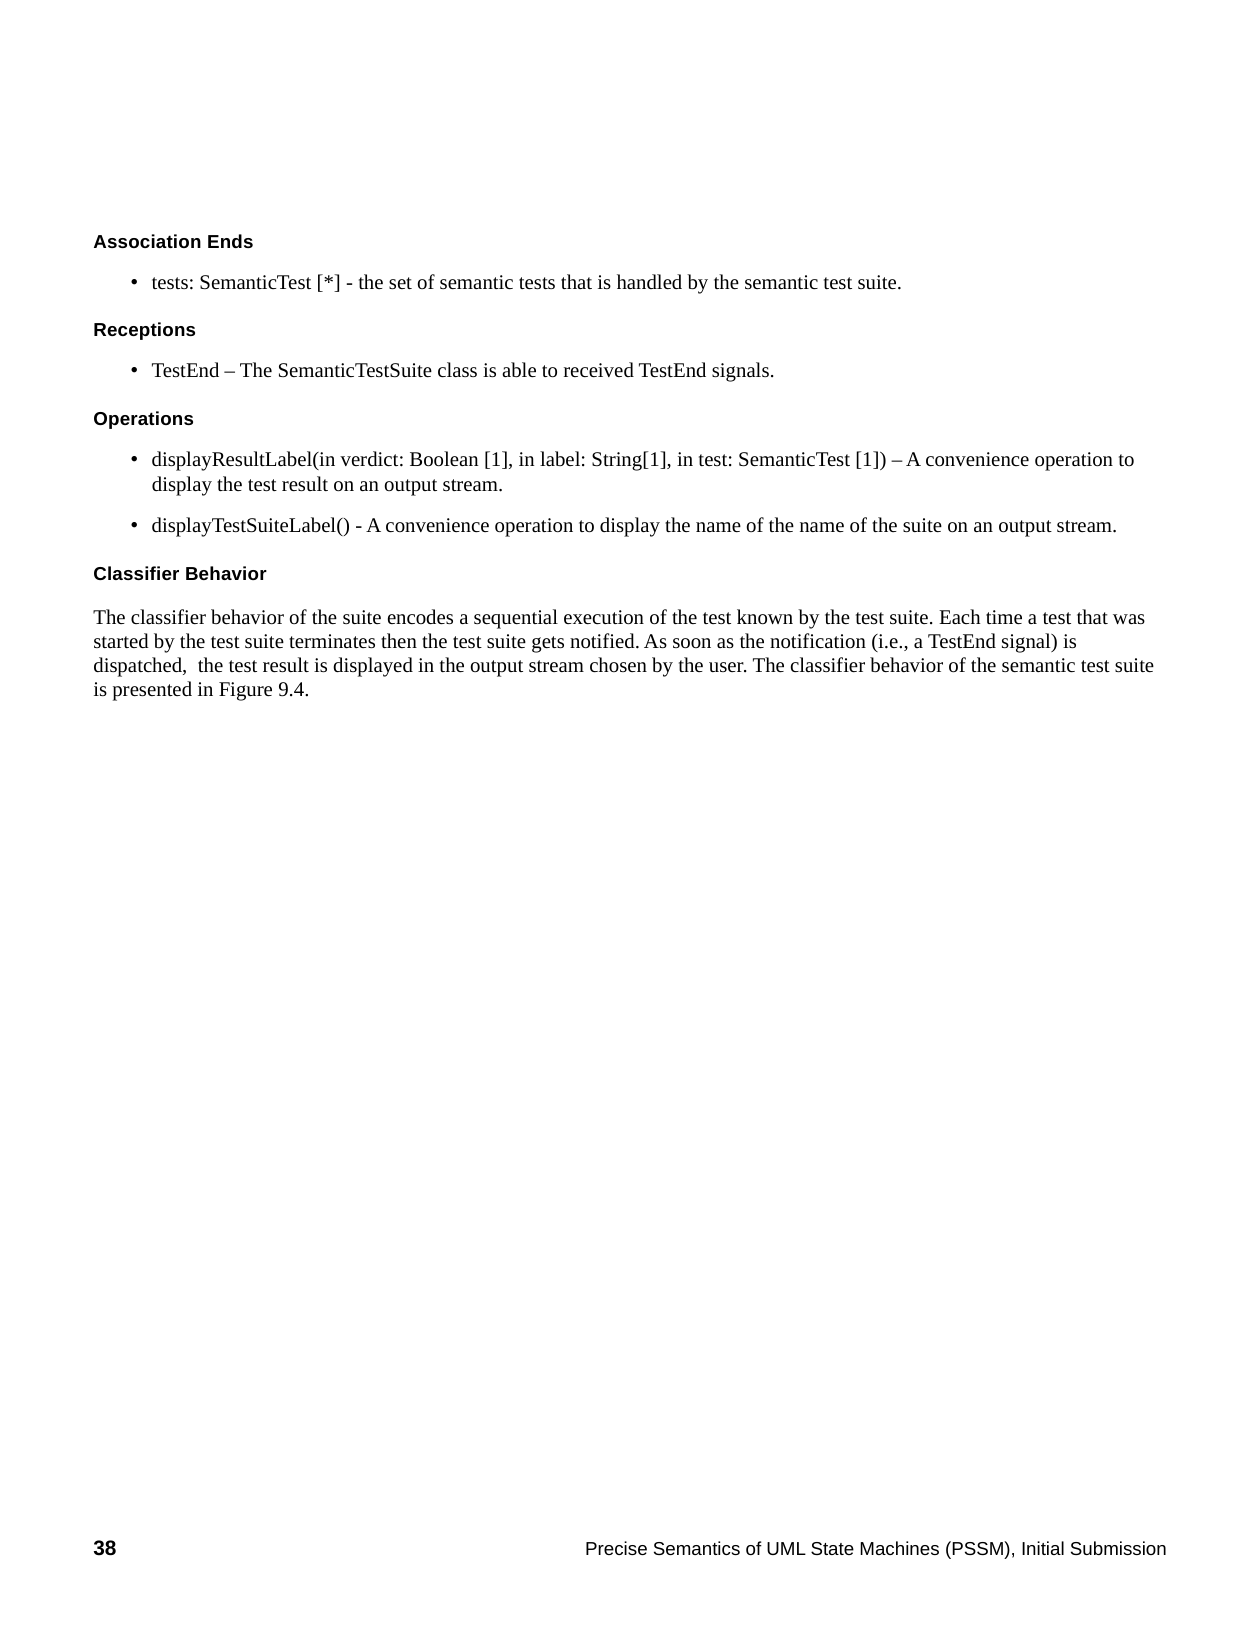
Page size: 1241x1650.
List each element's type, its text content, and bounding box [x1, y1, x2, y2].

subtitle Association Ends [93, 231, 1164, 253]
subtitle Operations [93, 407, 1164, 429]
subtitle Classifier Behavior [93, 562, 1164, 584]
list tests: SemanticTest [*] - the set of semantic tests that is handled by the semantic test suite. [131, 269, 1164, 294]
list displayTestSuiteLabel() - A convenience operation to display the name of the name of the suite on an output stream. [131, 512, 1164, 537]
subtitle Receptions [93, 319, 1164, 341]
list displayResultLabel(in verdict: Boolean [1], in label: String[1], in test: SemanticTest [1]) – A convenience operation to display the test result on an output stream. [131, 446, 1164, 496]
list TestEnd – The SemanticTestSuite class is able to received TestEnd signals. [131, 357, 1164, 382]
text The classifier behavior of the suite encodes a sequential execution of the test known by the test suite. Each time a test that was started by the test suite terminates then the test suite gets notified. As soon as the notification (i.e., a TestEnd signal) is dispatched, the test result is displayed in the output stream chosen by the user. The classifier behavior of the semantic test suite is presented in Figure 9.4. [93, 605, 1164, 701]
